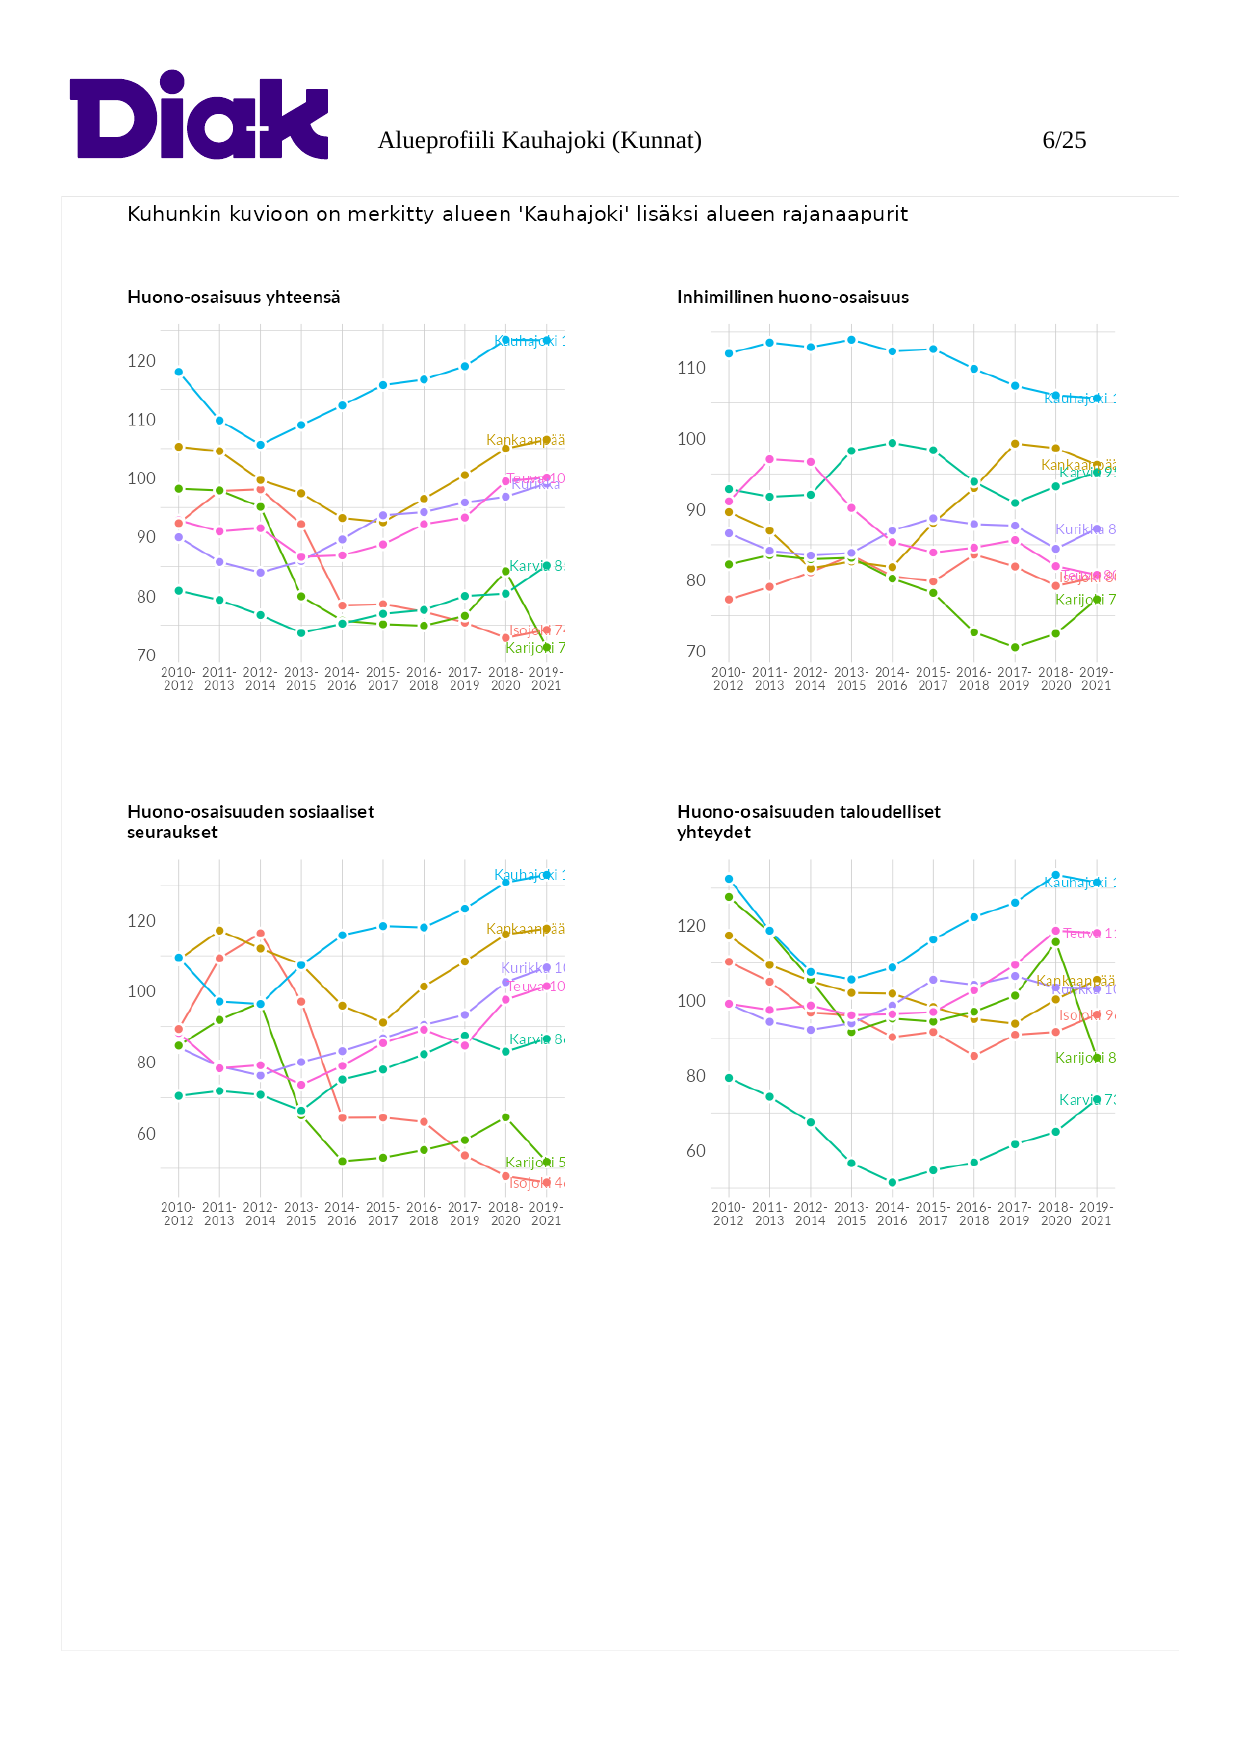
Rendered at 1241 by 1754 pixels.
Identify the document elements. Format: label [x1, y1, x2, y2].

picture [61, 196, 1179, 1651]
